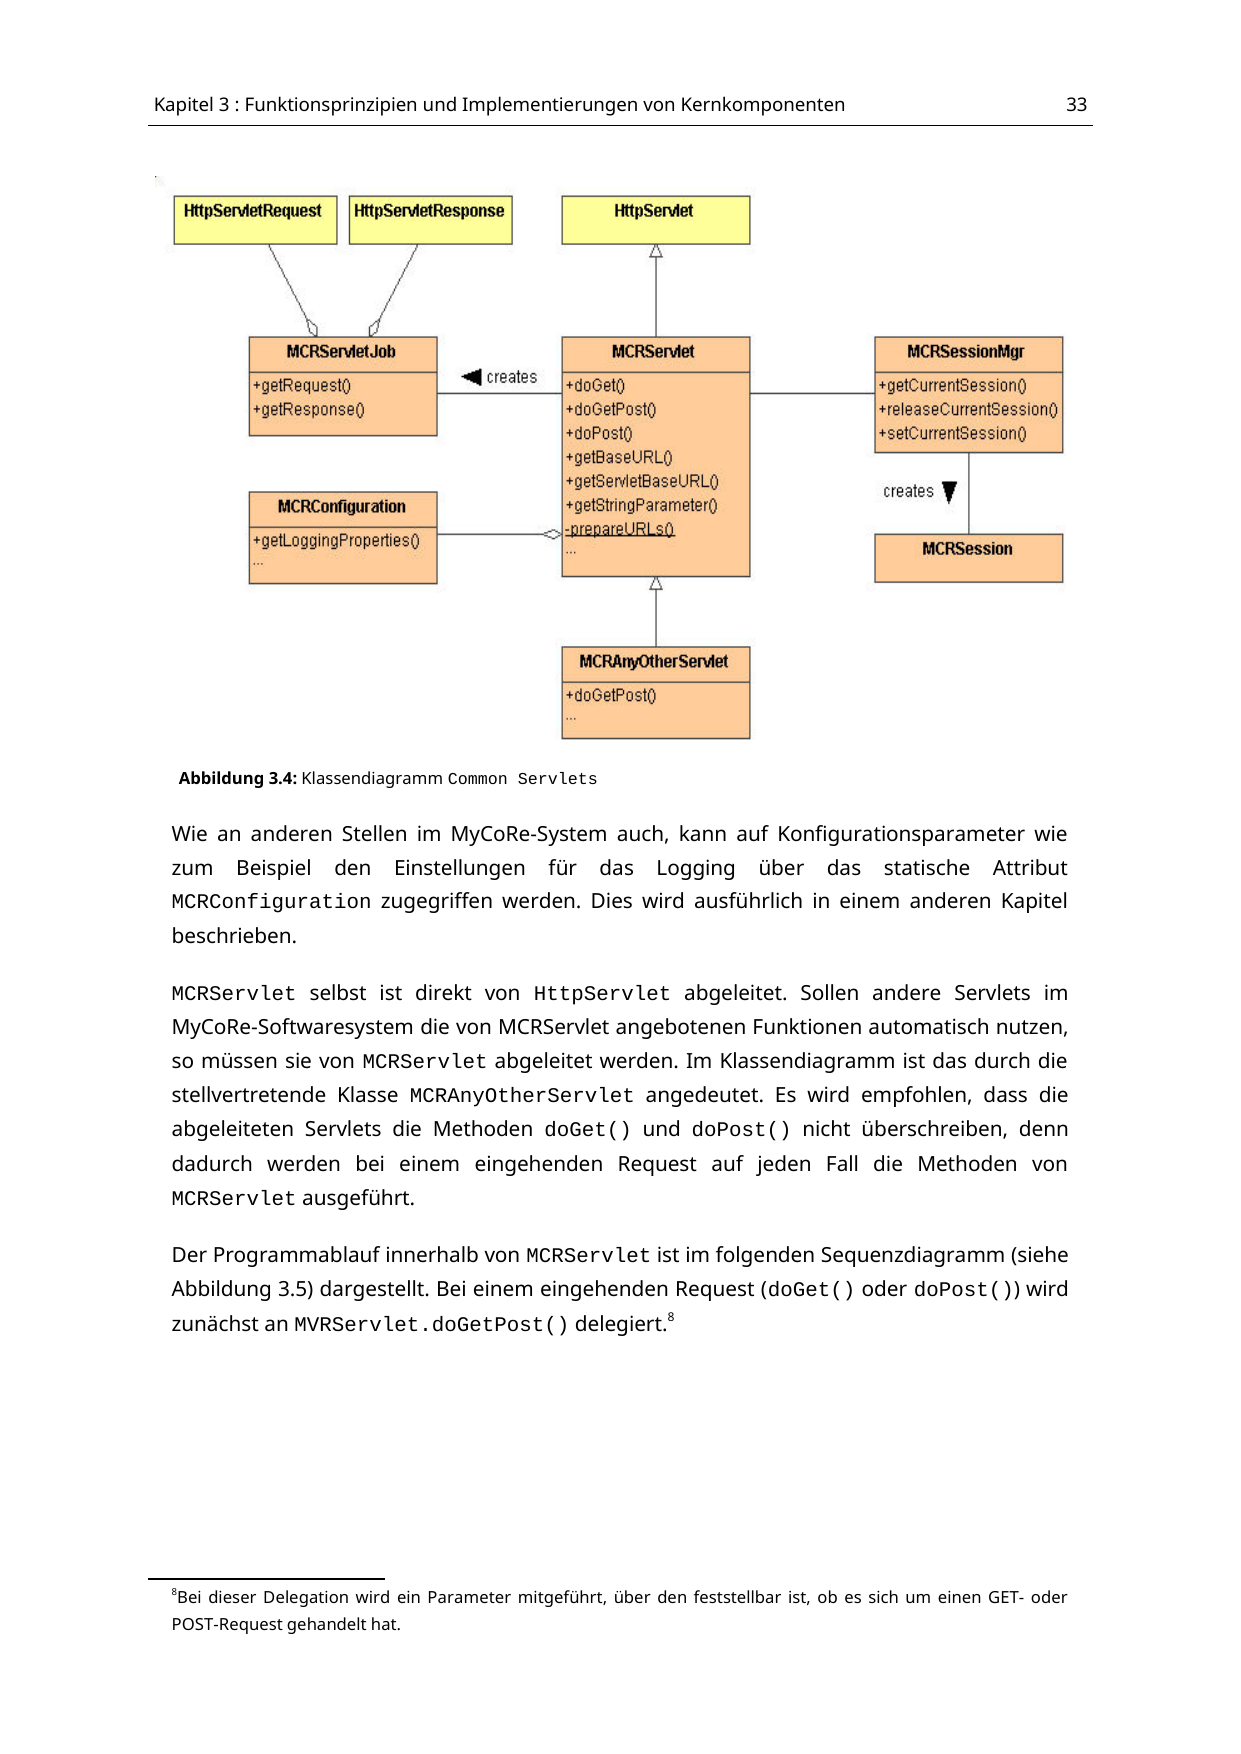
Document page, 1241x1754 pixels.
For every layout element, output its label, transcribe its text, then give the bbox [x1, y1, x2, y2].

text MCRServlet selbst ist direkt von HttpServlet abgeleitet. Sollen andere Servlets im MyCoRe-Softwaresystem die von MCRServlet angebotenen Funktionen automatisch nutzen, so müssen sie von MCRServlet abgeleitet werden. Im Klassendiagramm ist das durch die stellvertretende Klasse MCRAnyOtherServlet angedeutet. Es wird empfohlen, dass die abgeleiteten Servlets die Methoden doGet() und doPost() nicht überschreiben, denn dadurch werden bei einem eingehenden Request auf jeden Fall die Methoden von MCRServlet ausgeführt. [171, 978, 1069, 1211]
text Bei dieser Delegation wird ein Parameter mitgeführt, über den feststellbar ist, ob es sich um einen GET- oder POST-Request gehandelt hat. [171, 1585, 1069, 1636]
text [155, 148, 1085, 176]
text Wie an anderen Stellen im MyCoRe-System auch, kann auf Konfigurationsparameter wie zum Beispiel den Einstellungen für das Logging über das statische Attribut MCRConfiguration zugegriffen werden. Dies wird ausführlich in einem anderen Kapitel beschrieben. [171, 790, 1069, 949]
text Abbildung 3.4: Klassendiagramm Common Servlets [179, 762, 1062, 790]
text Der Programmablauf innerhalb von MCRServlet ist im folgenden Sequenzdiagramm (siehe Abbildung 3.5) dargestellt. Bei einem eingehenden Request (doGet() oder doPost()) wird zunächst an MVRServlet.doGetPost() delegiert. [171, 1240, 1069, 1337]
picture [155, 176, 1086, 762]
